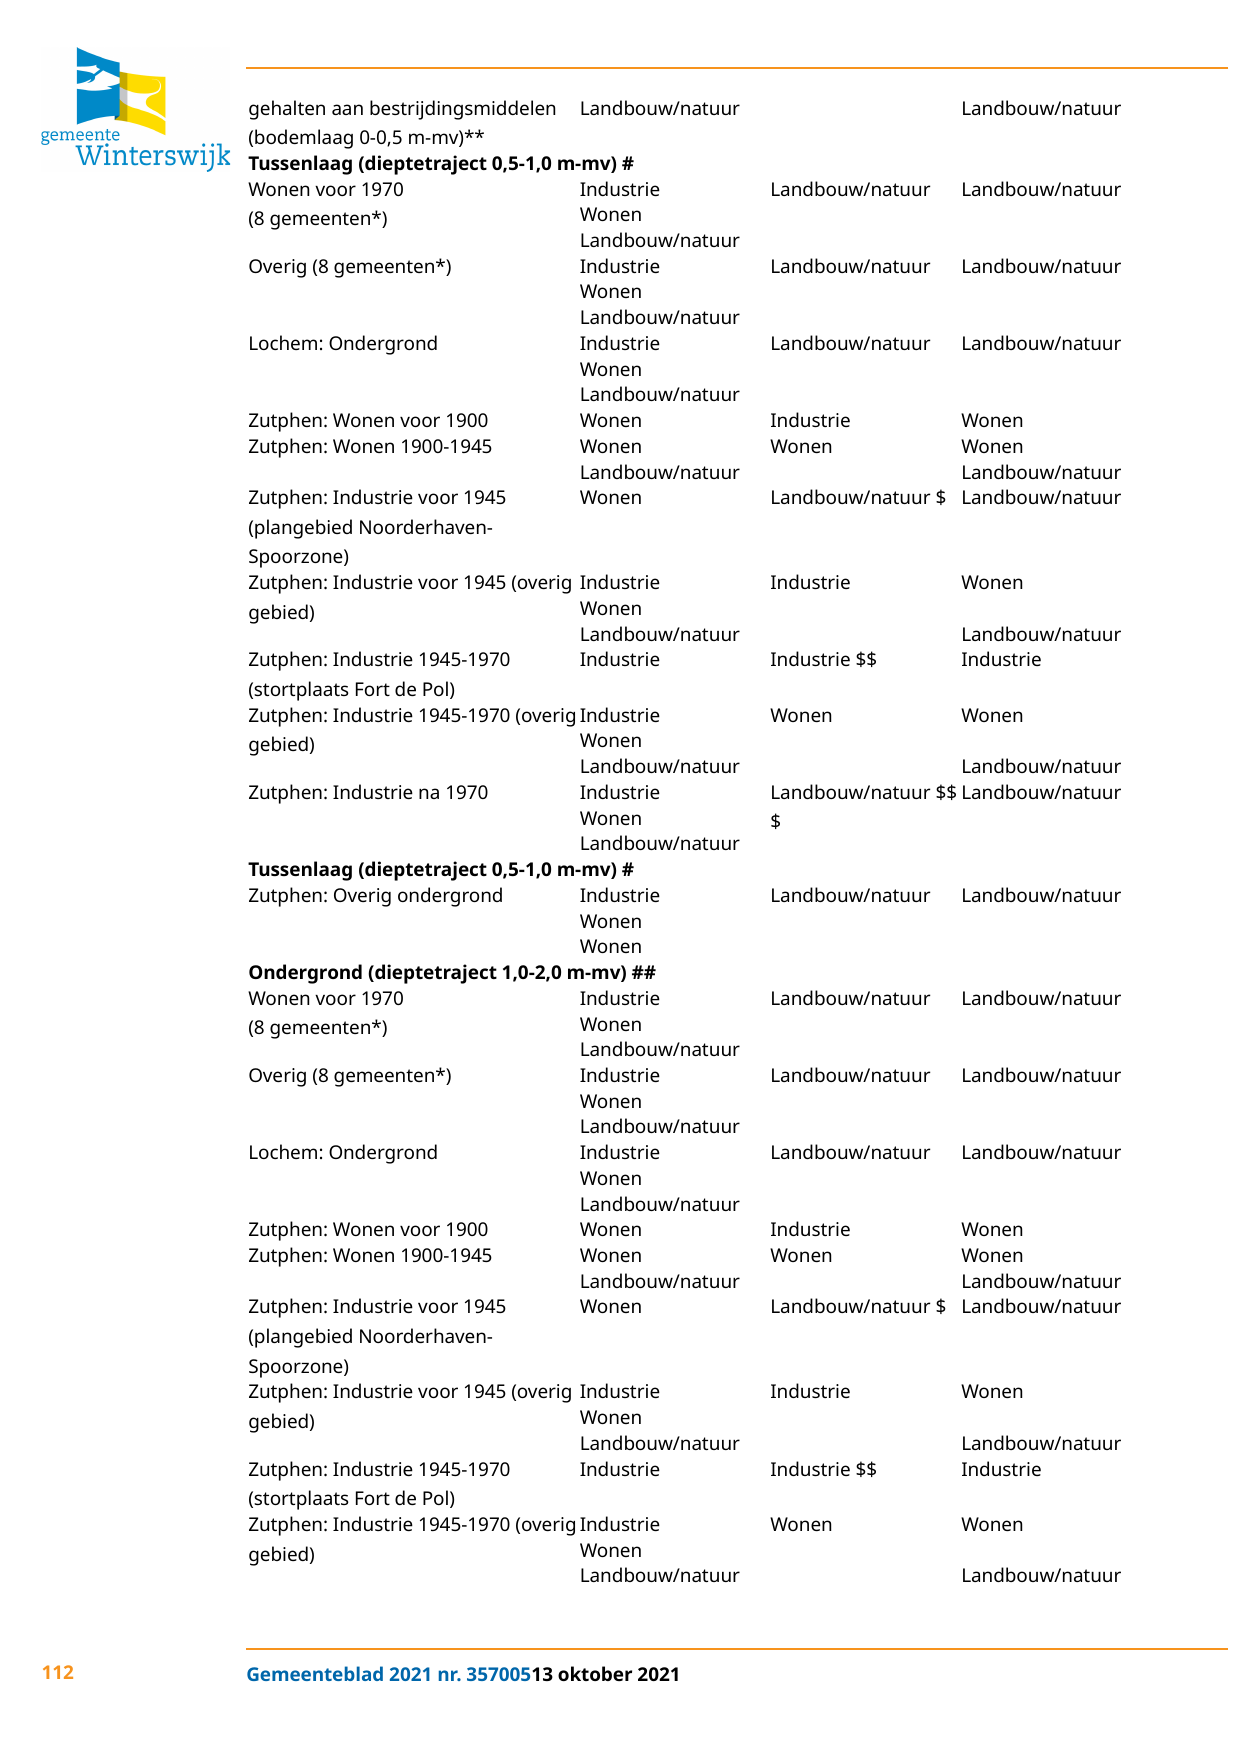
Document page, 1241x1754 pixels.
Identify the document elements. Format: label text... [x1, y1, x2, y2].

table_cell Landbouw/natuur [961, 779, 1152, 856]
table_cell Lochem: Ondergrond [248, 330, 579, 407]
table_cell Landbouw/natuur [770, 1062, 961, 1139]
table_cell Zutphen: Industrie 1945-1970 (overig gebied) [248, 1511, 579, 1588]
table_cell Zutphen: Industrie voor 1945 (overig gebied) [248, 570, 579, 647]
table_cell Landbouw/natuur [961, 176, 1152, 253]
table_cell Wonen [770, 1511, 961, 1588]
table_cell Wonen [770, 433, 961, 484]
table_cell Lochem: Ondergrond [248, 1139, 579, 1217]
table_cell Landbouw/natuur [961, 95, 1152, 150]
table_cell gehalten aan bestrijdingsmiddelen (bodemlaag 0-0,5 m-mv)** [248, 95, 579, 150]
table_cell Industrie $$ [770, 1456, 961, 1511]
table_cell Zutphen: Wonen voor 1900 [248, 1217, 579, 1242]
table_cell Tussenlaag (dieptetraject 0,5-1,0 m-mv) # [248, 856, 1152, 882]
table_cell Industrie [770, 1379, 961, 1456]
table_cell Landbouw/natuur [580, 754, 770, 779]
table_cell Wonen [961, 702, 1152, 753]
table_cell Industrie [580, 1139, 770, 1165]
table_cell Industrie [580, 176, 770, 202]
table_cell Landbouw/natuur [770, 882, 961, 959]
table_cell Wonen [580, 1294, 770, 1379]
table_cell Industrie [580, 253, 770, 279]
table_cell [770, 95, 961, 150]
table_cell Landbouw/natuur [580, 95, 770, 150]
table_cell Zutphen: Wonen voor 1900 [248, 408, 579, 433]
table_cell Wonen [580, 485, 770, 569]
table_cell Landbouw/natuur [580, 1191, 770, 1217]
table_cell Wonen [770, 702, 961, 779]
picture [41, 47, 231, 172]
table_cell Zutphen: Overig ondergrond [248, 882, 579, 959]
table_cell Landbouw/natuur [580, 1268, 770, 1294]
table_cell Wonen voor 1970 (8 gemeenten*) [248, 985, 579, 1062]
table_cell Landbouw/natuur [580, 382, 770, 407]
table_cell Wonen [580, 934, 770, 959]
table_cell Industrie [580, 1511, 770, 1537]
table_cell Industrie [770, 570, 961, 647]
table_cell Wonen [580, 728, 770, 753]
table_cell Wonen [580, 1404, 770, 1430]
table_cell Wonen [580, 1537, 770, 1563]
table_cell Industrie [770, 1217, 961, 1242]
table_cell Landbouw/natuur [961, 985, 1152, 1062]
table_cell Industrie [580, 330, 770, 356]
table_cell Landbouw/natuur [961, 485, 1152, 569]
table_cell Wonen [580, 433, 770, 459]
table_cell Wonen [580, 356, 770, 382]
table_cell Industrie [580, 647, 770, 702]
table_cell Wonen [580, 1217, 770, 1242]
table_cell Zutphen: Industrie na 1970 [248, 779, 579, 856]
picture [225, 153, 231, 162]
table_cell Landbouw/natuur [580, 1036, 770, 1062]
table_cell Landbouw/natuur $$$ [770, 779, 961, 856]
table_cell Industrie [580, 1379, 770, 1404]
table_cell Landbouw/natuur [961, 459, 1152, 484]
table_cell Landbouw/natuur [580, 227, 770, 253]
table_cell Landbouw/natuur [580, 305, 770, 330]
table_cell Wonen [961, 433, 1152, 459]
table_cell Industrie [580, 1062, 770, 1088]
table_cell Wonen [580, 1242, 770, 1268]
table_cell Landbouw/natuur [580, 621, 770, 647]
table_cell Industrie [580, 882, 770, 908]
table_cell Zutphen: Industrie 1945-1970 (overig gebied) [248, 702, 579, 779]
table_cell Landbouw/natuur [770, 253, 961, 330]
table_cell Landbouw/natuur [580, 459, 770, 484]
table_cell Landbouw/natuur [580, 1430, 770, 1456]
table_cell Landbouw/natuur [961, 330, 1152, 407]
table_cell Landbouw/natuur $ [770, 485, 961, 569]
table_cell Wonen [580, 202, 770, 227]
table_cell Wonen voor 1970 (8 gemeenten*) [248, 176, 579, 253]
table_cell Zutphen: Industrie voor 1945 (plangebied Noorderhaven-Spoorzone) [248, 485, 579, 569]
table_cell Landbouw/natuur [961, 754, 1152, 779]
table_cell Landbouw/natuur [580, 831, 770, 856]
table_cell Landbouw/natuur [961, 882, 1152, 959]
table_cell Wonen [580, 805, 770, 831]
table_cell Landbouw/natuur [770, 1139, 961, 1217]
table_cell Landbouw/natuur [770, 176, 961, 253]
table_cell Overig (8 gemeenten*) [248, 1062, 579, 1139]
table_cell Wonen [961, 1379, 1152, 1430]
table_cell Industrie [961, 647, 1152, 702]
table_cell Zutphen: Industrie voor 1945 (plangebied Noorderhaven-Spoorzone) [248, 1294, 579, 1379]
table_cell Zutphen: Wonen 1900-1945 [248, 433, 579, 484]
table_cell Ondergrond (dieptetraject 1,0-2,0 m-mv) ## [248, 959, 1152, 985]
table_cell Industrie [580, 779, 770, 805]
table_cell Landbouw/natuur [961, 1294, 1152, 1379]
table_cell Industrie $$ [770, 647, 961, 702]
table_cell Landbouw/natuur [580, 1114, 770, 1139]
table_cell Industrie [580, 985, 770, 1011]
table_cell Industrie [580, 1456, 770, 1511]
table_cell Tussenlaag (dieptetraject 0,5-1,0 m-mv) # [248, 150, 1152, 176]
table_cell Wonen [580, 595, 770, 621]
table_cell Landbouw/natuur $ [770, 1294, 961, 1379]
table_cell Wonen [961, 1511, 1152, 1563]
table_cell Landbouw/natuur [961, 1563, 1152, 1588]
table_cell Zutphen: Industrie 1945-1970 (stortplaats Fort de Pol) [248, 647, 579, 702]
table_cell Landbouw/natuur [580, 1563, 770, 1588]
table_cell Wonen [580, 908, 770, 933]
table_cell Landbouw/natuur [961, 1062, 1152, 1139]
table_cell Industrie [961, 1456, 1152, 1511]
table_cell Overig (8 gemeenten*) [248, 253, 579, 330]
table_cell Wonen [580, 408, 770, 433]
table_cell Landbouw/natuur [770, 330, 961, 407]
table_cell Zutphen: Industrie 1945-1970 (stortplaats Fort de Pol) [248, 1456, 579, 1511]
table_cell Landbouw/natuur [961, 253, 1152, 330]
table_cell Landbouw/natuur [961, 1268, 1152, 1294]
table_cell Wonen [580, 1165, 770, 1191]
table_cell Landbouw/natuur [770, 985, 961, 1062]
table_cell Landbouw/natuur [961, 621, 1152, 647]
table_cell Industrie [770, 408, 961, 433]
table_cell Landbouw/natuur [961, 1139, 1152, 1217]
table_cell Wonen [580, 279, 770, 304]
table_cell Industrie [580, 570, 770, 595]
table_cell Wonen [580, 1011, 770, 1036]
table_cell Wonen [770, 1242, 961, 1294]
table_cell Wonen [580, 1088, 770, 1114]
table_cell Wonen [961, 1217, 1152, 1242]
table_cell Zutphen: Wonen 1900-1945 [248, 1242, 579, 1294]
table_cell Zutphen: Industrie voor 1945 (overig gebied) [248, 1379, 579, 1456]
table_cell Industrie [580, 702, 770, 728]
table_cell Wonen [961, 1242, 1152, 1268]
table_cell Wonen [961, 570, 1152, 621]
table_cell Landbouw/natuur [961, 1430, 1152, 1456]
table_cell Wonen [961, 408, 1152, 433]
